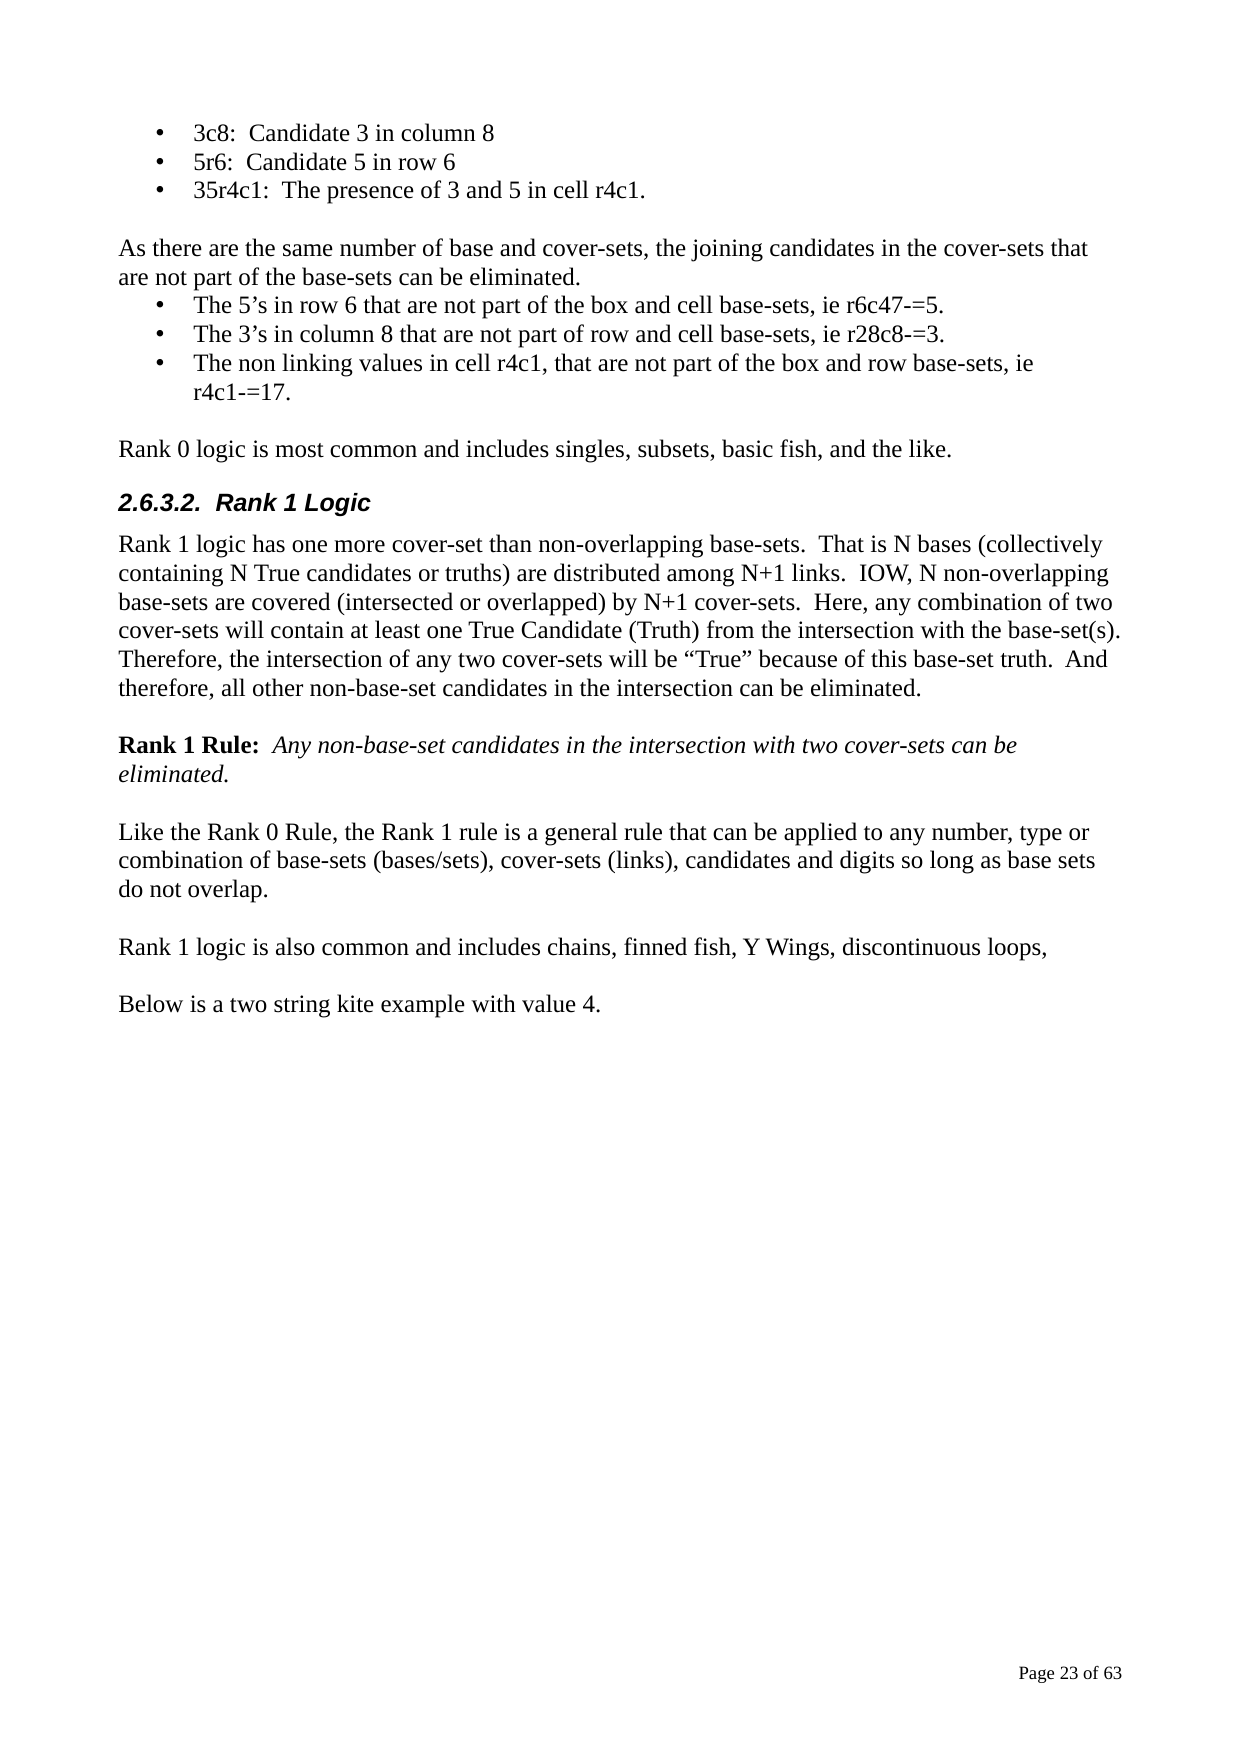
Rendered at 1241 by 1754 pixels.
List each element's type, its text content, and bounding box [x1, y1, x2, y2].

list 3c8: Candidate 3 in column 8 [156, 118, 1122, 147]
list 5r6: Candidate 5 in row 6 [156, 147, 1122, 176]
list The non linking values in cell r4c1, that are not part of the box and row base-sets, ie r4c1‑=17. [156, 348, 1122, 406]
list The 3’s in column 8 that are not part of row and cell base-sets, ie r28c8-=3. [156, 319, 1122, 348]
text Like the Rank 0 Rule, the Rank 1 rule is a general rule that can be applied to any number, type or combination of base-sets (bases/sets), cover-sets (links), candidates and digits so long as base sets do not overlap. [118, 817, 1122, 903]
text Rank 1 logic has one more cover-set than non-overlapping base-sets. That is N bases (collectively containing N True candidates or truths) are distributed among N+1 links. IOW, N non-overlapping base-sets are covered (intersected or overlapped) by N+1 cover-sets. Here, any combination of two cover-sets will contain at least one True Candidate (Truth) from the intersection with the base-set(s). Therefore, the intersection of any two cover-sets will be “True” because of this base-set truth. And therefore, all other non-base-set candidates in the intersection can be eliminated. [118, 529, 1122, 702]
text Rank 1 Rule: Any non-base-set candidates in the intersection with two cover-sets can be eliminated. [118, 731, 1122, 788]
list The 5’s in row 6 that are not part of the box and cell base-sets, ie r6c47-=5. [156, 291, 1122, 319]
list 35r4c1: The presence of 3 and 5 in cell r4c1. [156, 176, 1122, 204]
text Rank 1 logic is also common and includes chains, finned fish, Y Wings, discontinuous loops, [118, 932, 1122, 961]
text Rank 0 logic is most common and includes singles, subsets, basic fish, and the like. [118, 434, 1122, 463]
text As there are the same number of base and cover-sets, the joining candidates in the cover-sets that are not part of the base-sets can be eliminated. [118, 233, 1122, 291]
text Below is a two string kite example with value 4. [118, 989, 1122, 1018]
subtitle Rank 1 Logic [118, 488, 1122, 517]
